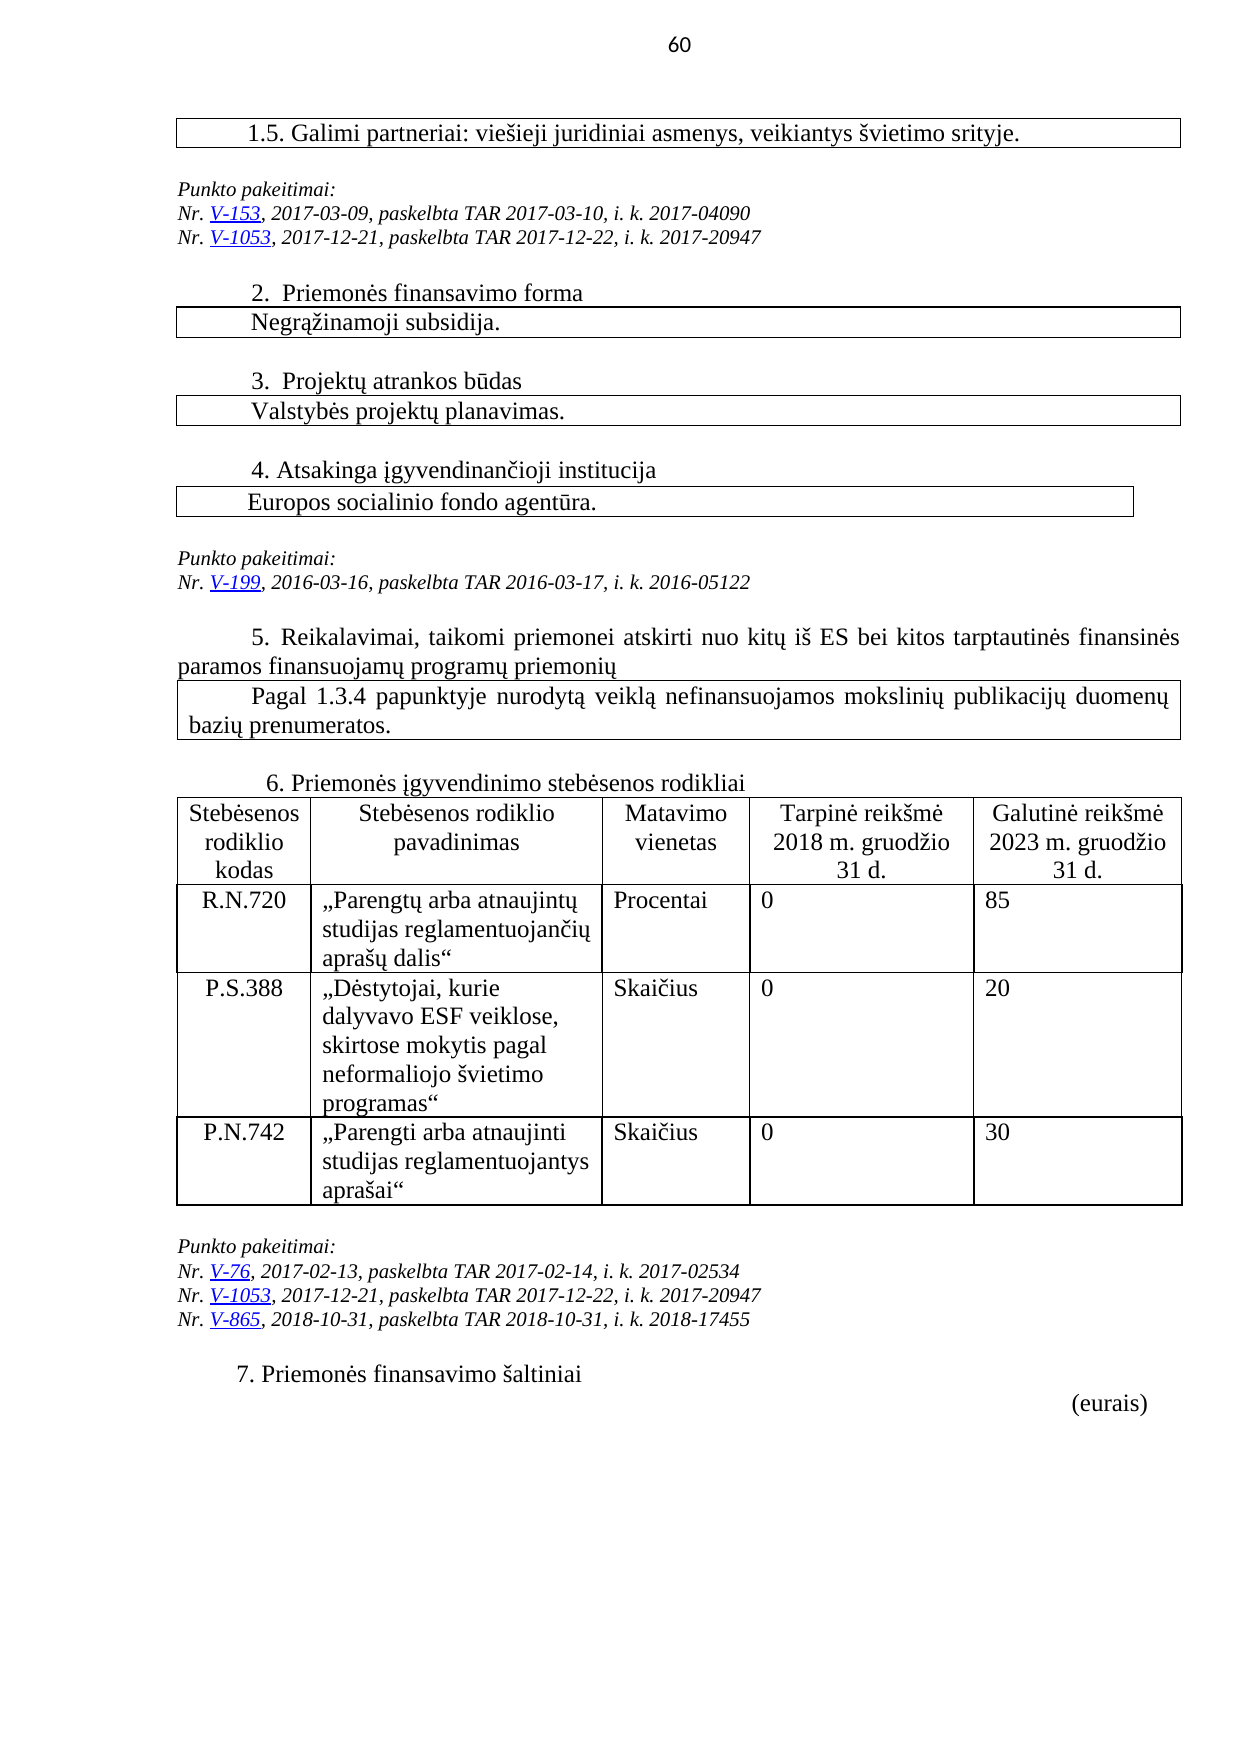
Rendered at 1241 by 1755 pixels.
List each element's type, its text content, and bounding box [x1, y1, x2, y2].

table_cell P.N.742 [178, 1118, 310, 1204]
table_cell 85 [975, 885, 1181, 972]
table_cell P.S.388 [178, 973, 310, 1116]
table_header Pagal 1.3.4 papunktyje nurodytą veiklą nefinansuojamos mokslinių publikacijų duomenų bazių prenumeratos. [178, 681, 1180, 738]
text (eurais) [177, 1388, 1181, 1417]
text Nr. V-76, 2017-02-13, paskelbta TAR 2017-02-14, i. k. 2017-02534 [177, 1258, 1181, 1283]
table_header Stebėsenos rodiklio pavadinimas [311, 798, 602, 884]
text Nr. V-865, 2018-10-31, paskelbta TAR 2018-10-31, i. k. 2018-17455 [177, 1307, 1181, 1331]
text 5. Reikalavimai, taikomi priemonei atskirti nuo kitų iš ES bei kitos tarptautinės finansinės paramos finansuojamų programų priemonių [177, 622, 1181, 680]
table_cell Skaičius [603, 1118, 749, 1204]
text Nr. V-153, 2017-03-09, paskelbta TAR 2017-03-10, i. k. 2017-04090 [177, 201, 1181, 225]
table_cell 1.5. Galimi partneriai: viešieji juridiniai asmenys, veikiantys švietimo srityje. [177, 119, 1180, 147]
table_header Galutinė reikšmė 2023 m. gruodžio 31 d. [974, 798, 1181, 884]
table_header Tarpinė reikšmė 2018 m. gruodžio 31 d. [750, 798, 973, 884]
text Nr. V-1053, 2017-12-21, paskelbta TAR 2017-12-22, i. k. 2017-20947 [177, 225, 1181, 249]
table_cell 20 [974, 973, 1181, 1116]
table_cell 0 [751, 1118, 973, 1204]
table_cell R.N.720 [178, 885, 310, 972]
text Nr. V-1053, 2017-12-21, paskelbta TAR 2017-12-22, i. k. 2017-20947 [177, 1283, 1181, 1307]
table_header Negrąžinamoji subsidija. [177, 308, 1180, 337]
table_cell 30 [975, 1118, 1181, 1204]
table_header Matavimo vienetas [603, 798, 749, 884]
text Punkto pakeitimai: [177, 546, 1181, 569]
text 4. Atsakinga įgyvendinančioji institucija [251, 455, 1181, 483]
text 3. Projektų atrankos būdas [251, 366, 1181, 395]
text 7. Priemonės finansavimo šaltiniai [236, 1359, 1181, 1388]
table_cell „Dėstytojai, kurie dalyvavo ESF veiklose, skirtose mokytis pagal neformaliojo švietimo programas“ [311, 973, 602, 1116]
text Punkto pakeitimai: [177, 1234, 1181, 1258]
table_cell Skaičius [603, 973, 749, 1116]
table_cell 0 [750, 973, 973, 1116]
table_cell „Parengti arba atnaujinti studijas reglamentuojantys aprašai“ [312, 1118, 601, 1204]
text 6. Priemonės įgyvendinimo stebėsenos rodikliai [266, 768, 1181, 797]
text Nr. V-199, 2016-03-16, paskelbta TAR 2016-03-17, i. k. 2016-05122 [177, 569, 1181, 594]
text Punkto pakeitimai: [177, 177, 1181, 201]
table_cell 0 [751, 885, 973, 972]
table_header Valstybės projektų planavimas. [177, 396, 1180, 425]
table_cell Procentai [603, 885, 749, 972]
text 2. Priemonės finansavimo forma [251, 278, 1181, 306]
table_header Europos socialinio fondo agentūra. [177, 487, 1133, 516]
table_cell „Parengtų arba atnaujintų studijas reglamentuojančių aprašų dalis“ [312, 885, 601, 972]
table_header Stebėsenos rodiklio kodas [178, 798, 310, 884]
